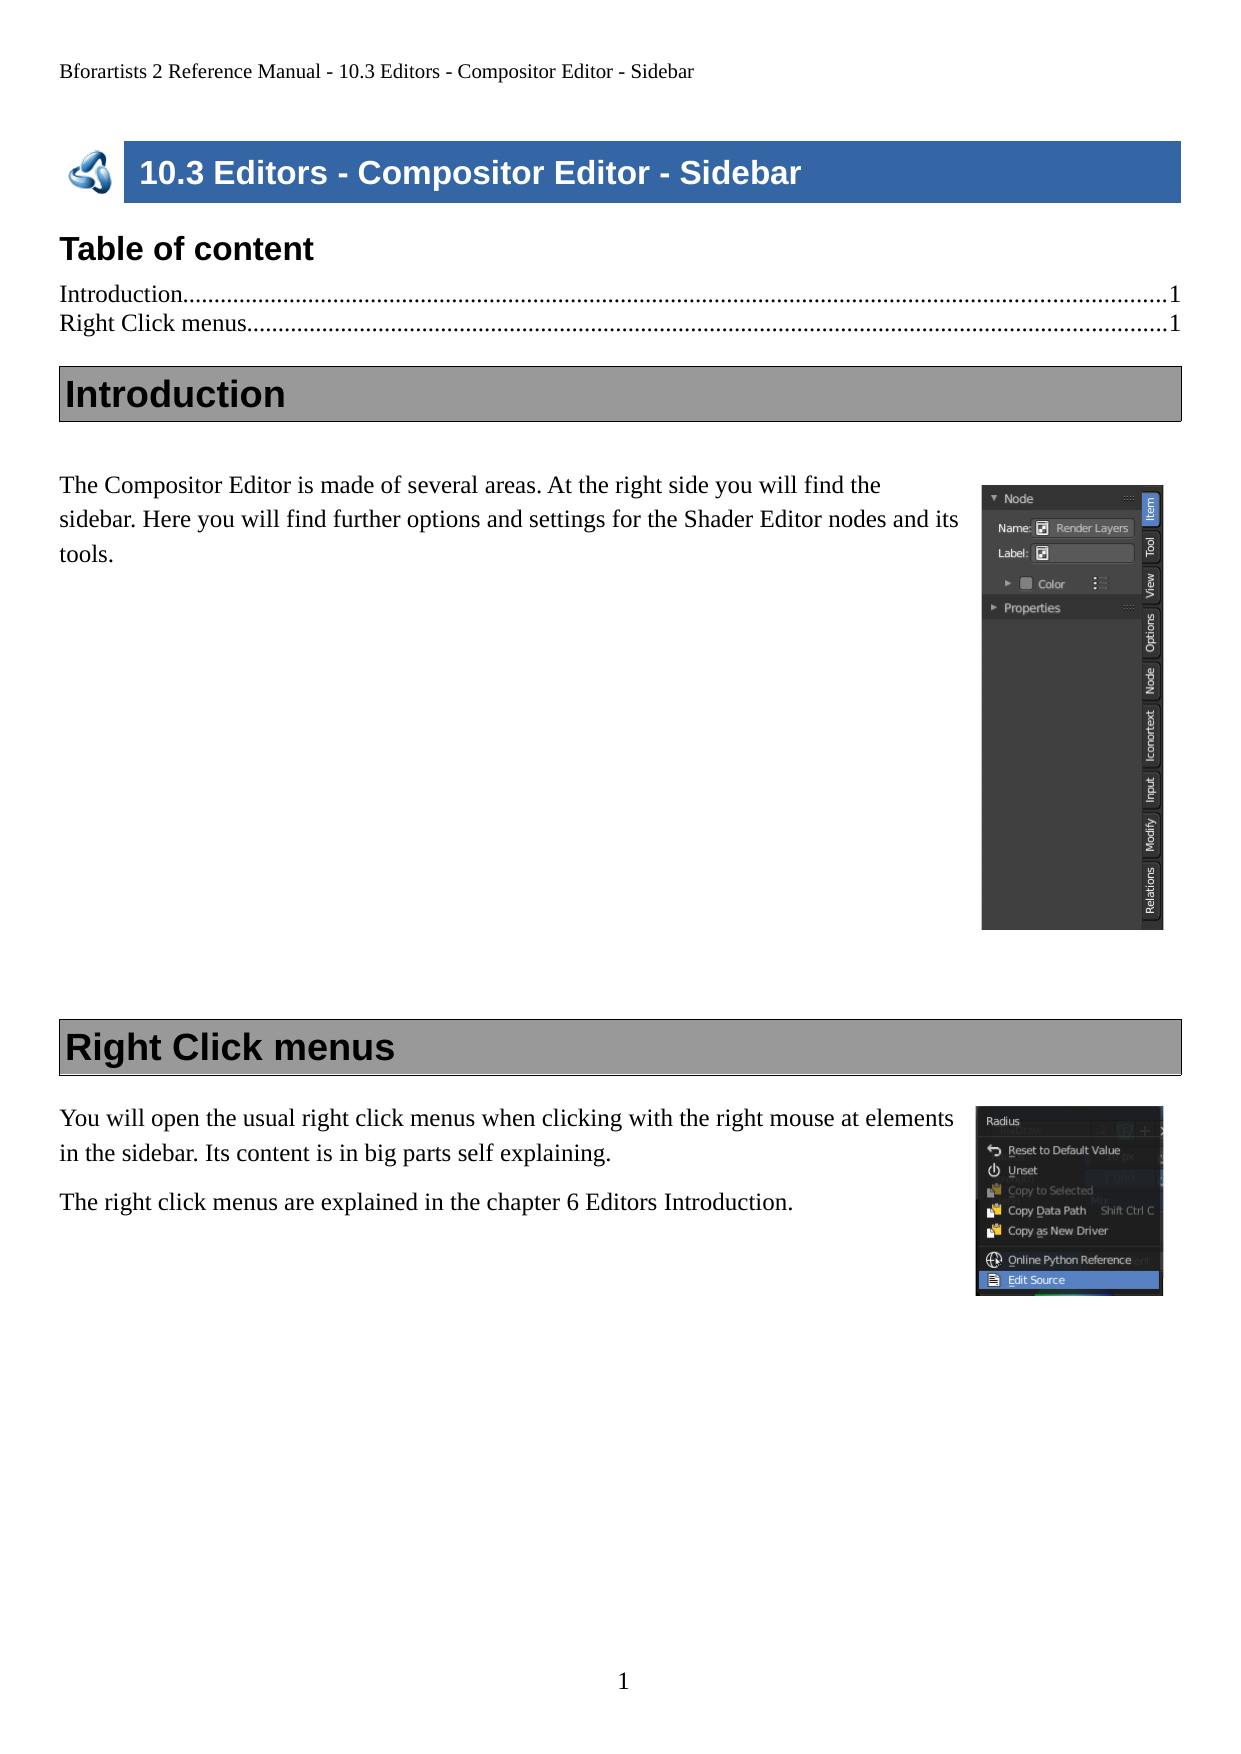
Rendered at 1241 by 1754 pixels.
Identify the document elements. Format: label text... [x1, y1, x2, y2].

subtitle Table of content [59, 228, 1181, 267]
text The right click menus are explained in the chapter 6 Editors Introduction. [59, 1187, 975, 1216]
text The Compositor Editor is made of several areas. At the right side you will find the sidebar. Here you will find further options and settings for the Shader Editor nodes and its tools. [59, 470, 1181, 568]
text You will open the usual right click menus when clicking with the right mouse at elements in the sidebar. Its content is in big parts self explaining. [59, 1103, 1181, 1167]
table_header 10.3 Editors - Compositor Editor - Sidebar [124, 141, 1181, 203]
table_header Introduction [60, 367, 1181, 421]
text Introduction 1 [59, 279, 1181, 308]
table_header [59, 141, 124, 203]
text Right Click menus 1 [59, 308, 1181, 337]
picture [65, 147, 114, 197]
picture [981, 485, 1164, 930]
picture [975, 1106, 1164, 1296]
table_header Right Click menus [60, 1020, 1181, 1074]
